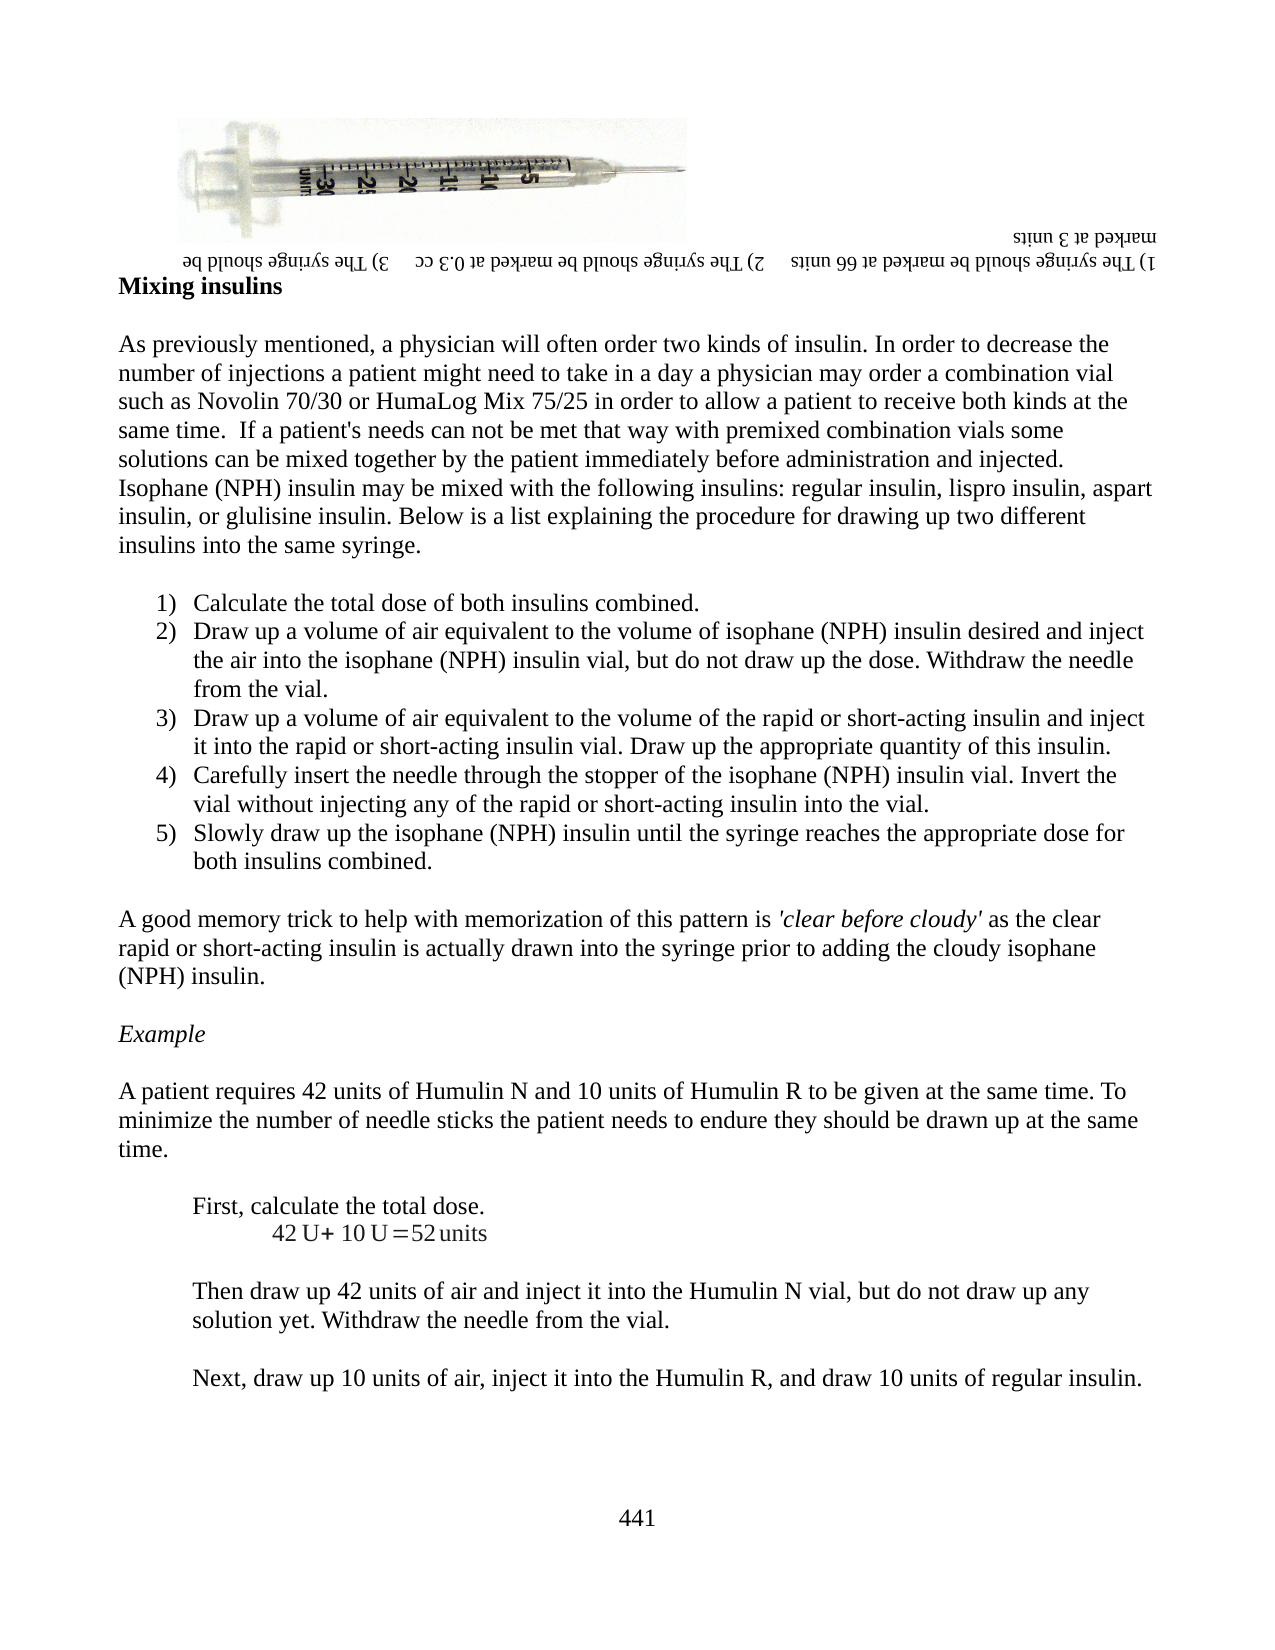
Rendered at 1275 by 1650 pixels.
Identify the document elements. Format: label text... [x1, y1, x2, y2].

list Draw up a volume of air equivalent to the volume of isophane (NPH) insulin desired and inject the air into the isophane (NPH) insulin vial, but do not draw up the dose. Withdraw the needle from the vial. [156, 616, 1157, 703]
text First, calculate the total dose. [192, 1191, 1157, 1220]
list Calculate the total dose of both insulins combined. [156, 588, 1157, 616]
list Carefully insert the needle through the stopper of the isophane (NPH) insulin vial. Invert the vial without injecting any of the rapid or short-acting insulin into the vial. [156, 760, 1157, 818]
text Next, draw up 10 units of air, inject it into the Humulin R, and draw 10 units of regular insulin. [192, 1363, 1157, 1391]
picture [177, 118, 688, 243]
text Mixing insulins [118, 271, 1157, 300]
text As previously mentioned, a physician will often order two kinds of insulin. In order to decrease the number of injections a patient might need to take in a day a physician may order a combination vial such as Novolin 70/30 or HumaLog Mix 75/25 in order to allow a patient to receive both kinds at the same time. If a patient's needs can not be met that way with premixed combination vials some solutions can be mixed together by the patient immediately before administration and injected. Isophane (NPH) insulin may be mixed with the following insulins: regular insulin, lispro insulin, aspart insulin, or glulisine insulin. Below is a list explaining the procedure for drawing up two different insulins into the same syringe. [118, 329, 1157, 559]
text A patient requires 42 units of Humulin N and 10 units of Humulin R to be given at the same time. To minimize the number of needle sticks the patient needs to endure they should be drawn up at the same time. [118, 1076, 1157, 1163]
list Draw up a volume of air equivalent to the volume of the rapid or short-acting insulin and inject it into the rapid or short-acting insulin vial. Draw up the appropriate quantity of this insulin. [156, 703, 1157, 760]
text Then draw up 42 units of air and inject it into the Humulin N vial, but do not draw up any solution yet. Withdraw the needle from the vial. [192, 1276, 1157, 1334]
text Example [118, 1019, 1157, 1048]
text A good memory trick to help with memorization of this pattern is 'clear before cloudy' as the clear rapid or short-acting insulin is actually drawn into the syringe prior to adding the cloudy isophane (NPH) insulin. [118, 904, 1157, 990]
list Slowly draw up the isophane (NPH) insulin until the syringe reaches the appropriate dose for both insulins combined. [156, 818, 1157, 875]
